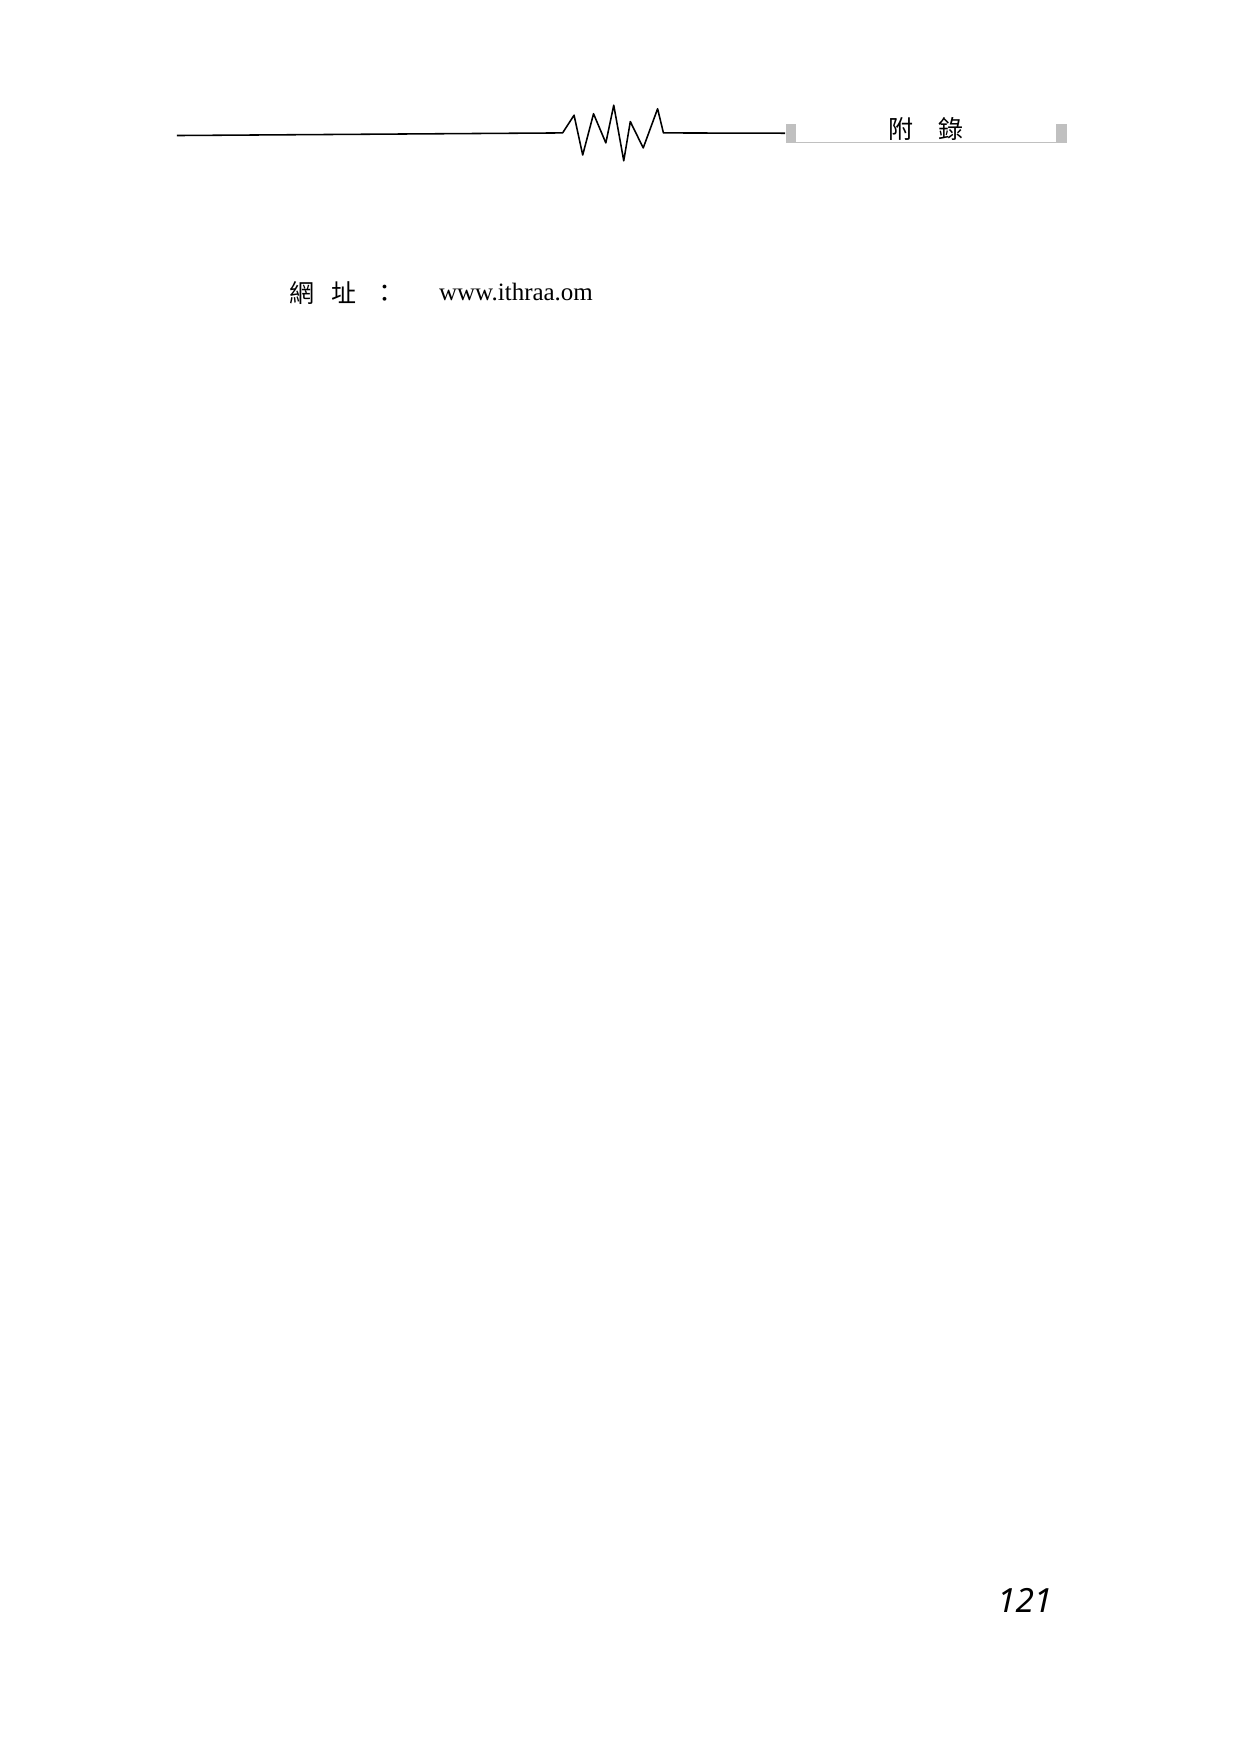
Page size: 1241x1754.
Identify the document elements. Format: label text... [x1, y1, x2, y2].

text 網址：www.ithraa.om [207, 250, 1058, 313]
